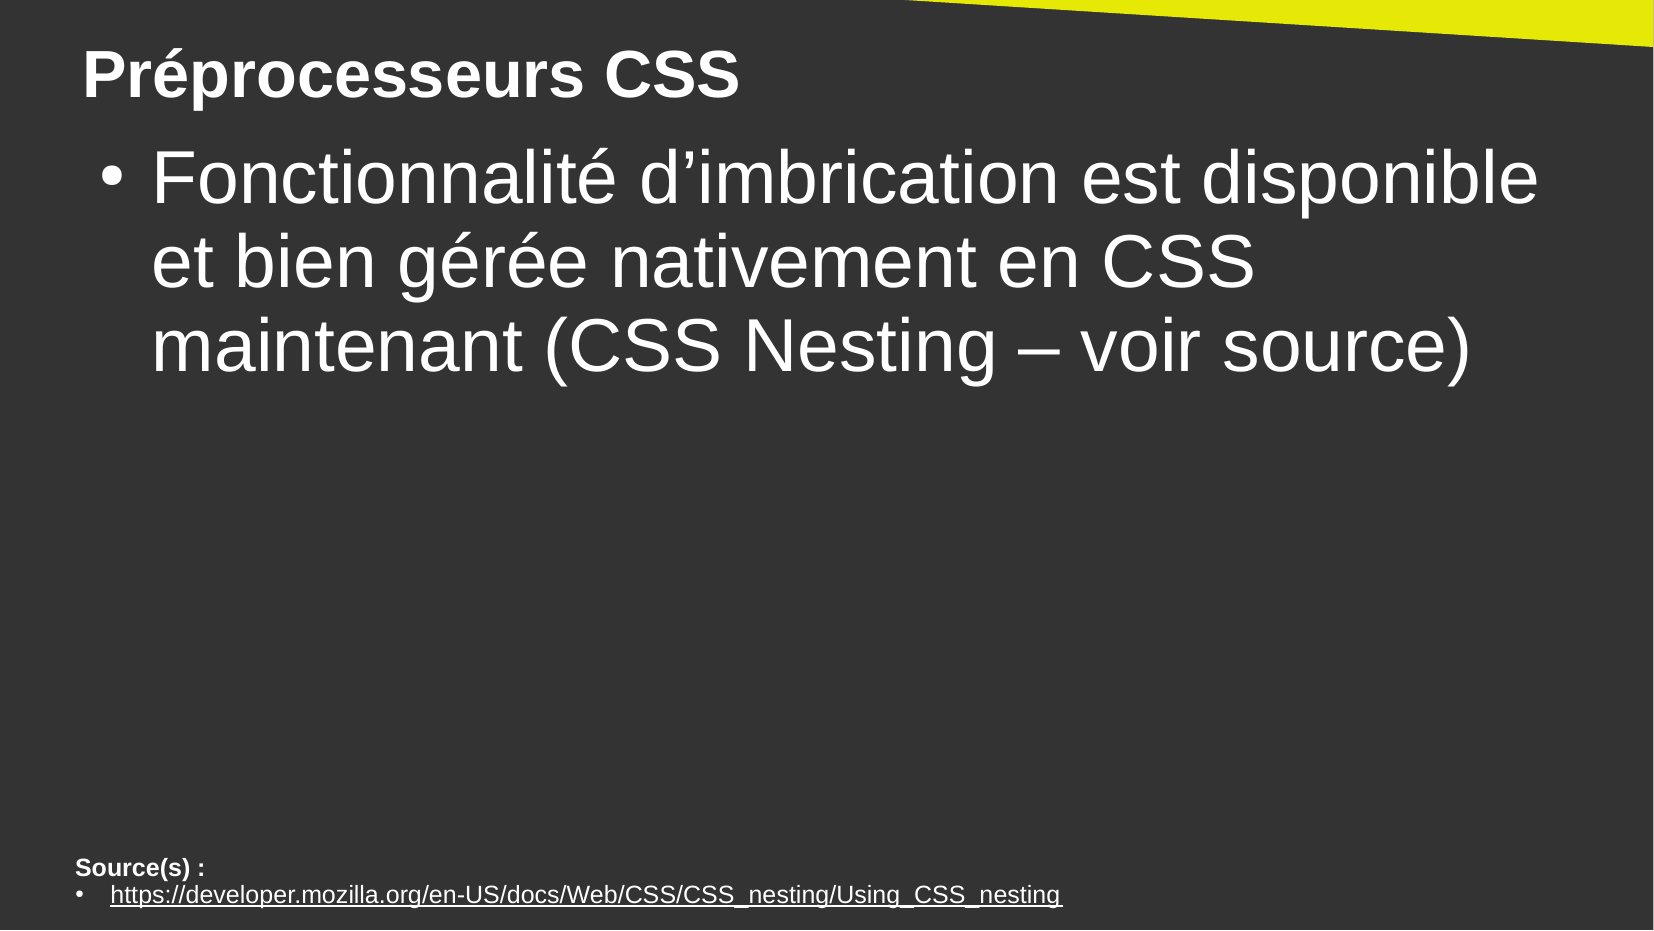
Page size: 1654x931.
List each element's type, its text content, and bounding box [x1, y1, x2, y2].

text_box [905, 0, 1654, 48]
list Fonctionnalité d’imbrication est disponible et bien gérée nativement en CSS maintenant (CSS Nesting – voir source) [80, 135, 1620, 562]
title Préprocesseurs CSS [82, 37, 1571, 114]
text_box Source(s) : https://developer.mozilla.org/en-US/docs/Web/CSS/CSS_nesting/Using_CSS_nesting [60, 803, 1546, 917]
